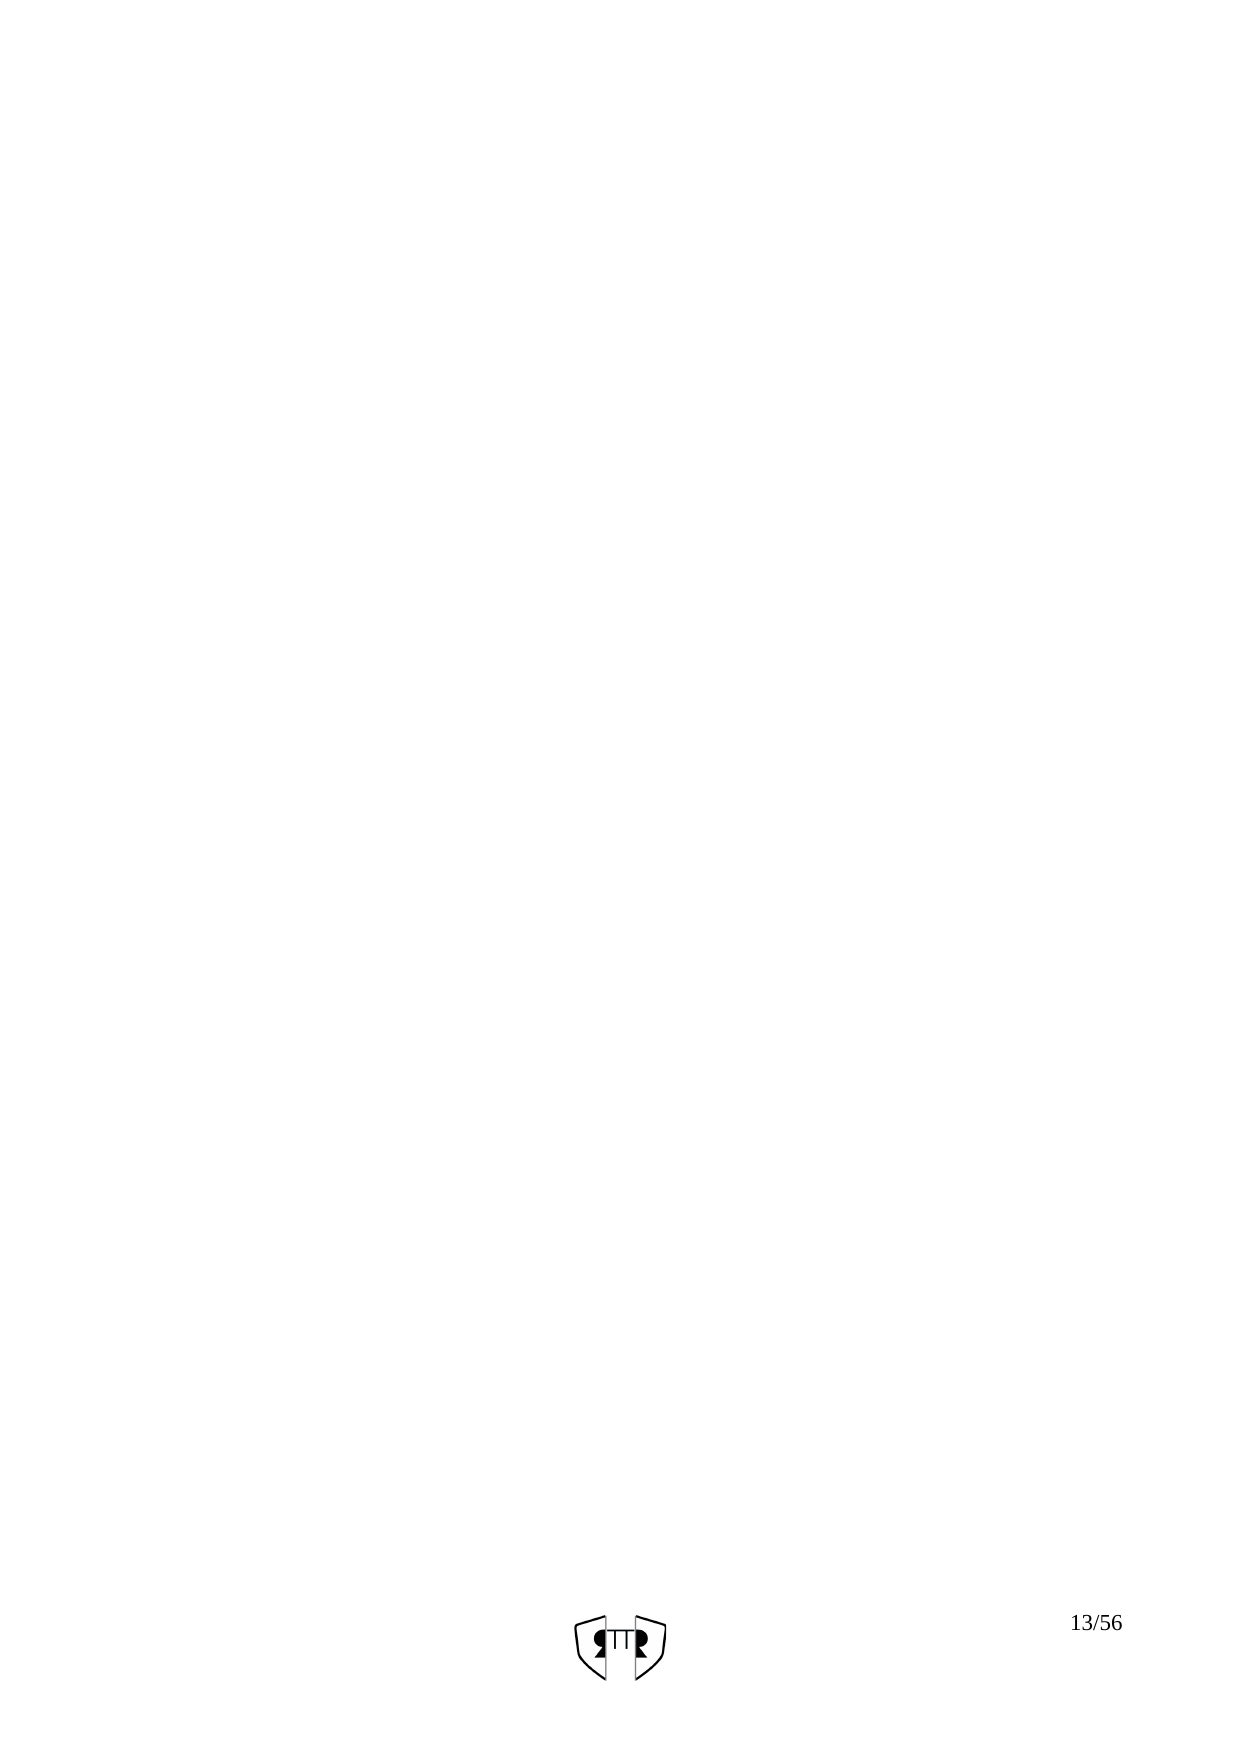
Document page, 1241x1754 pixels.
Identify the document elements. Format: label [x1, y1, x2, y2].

picture [574, 1615, 667, 1681]
